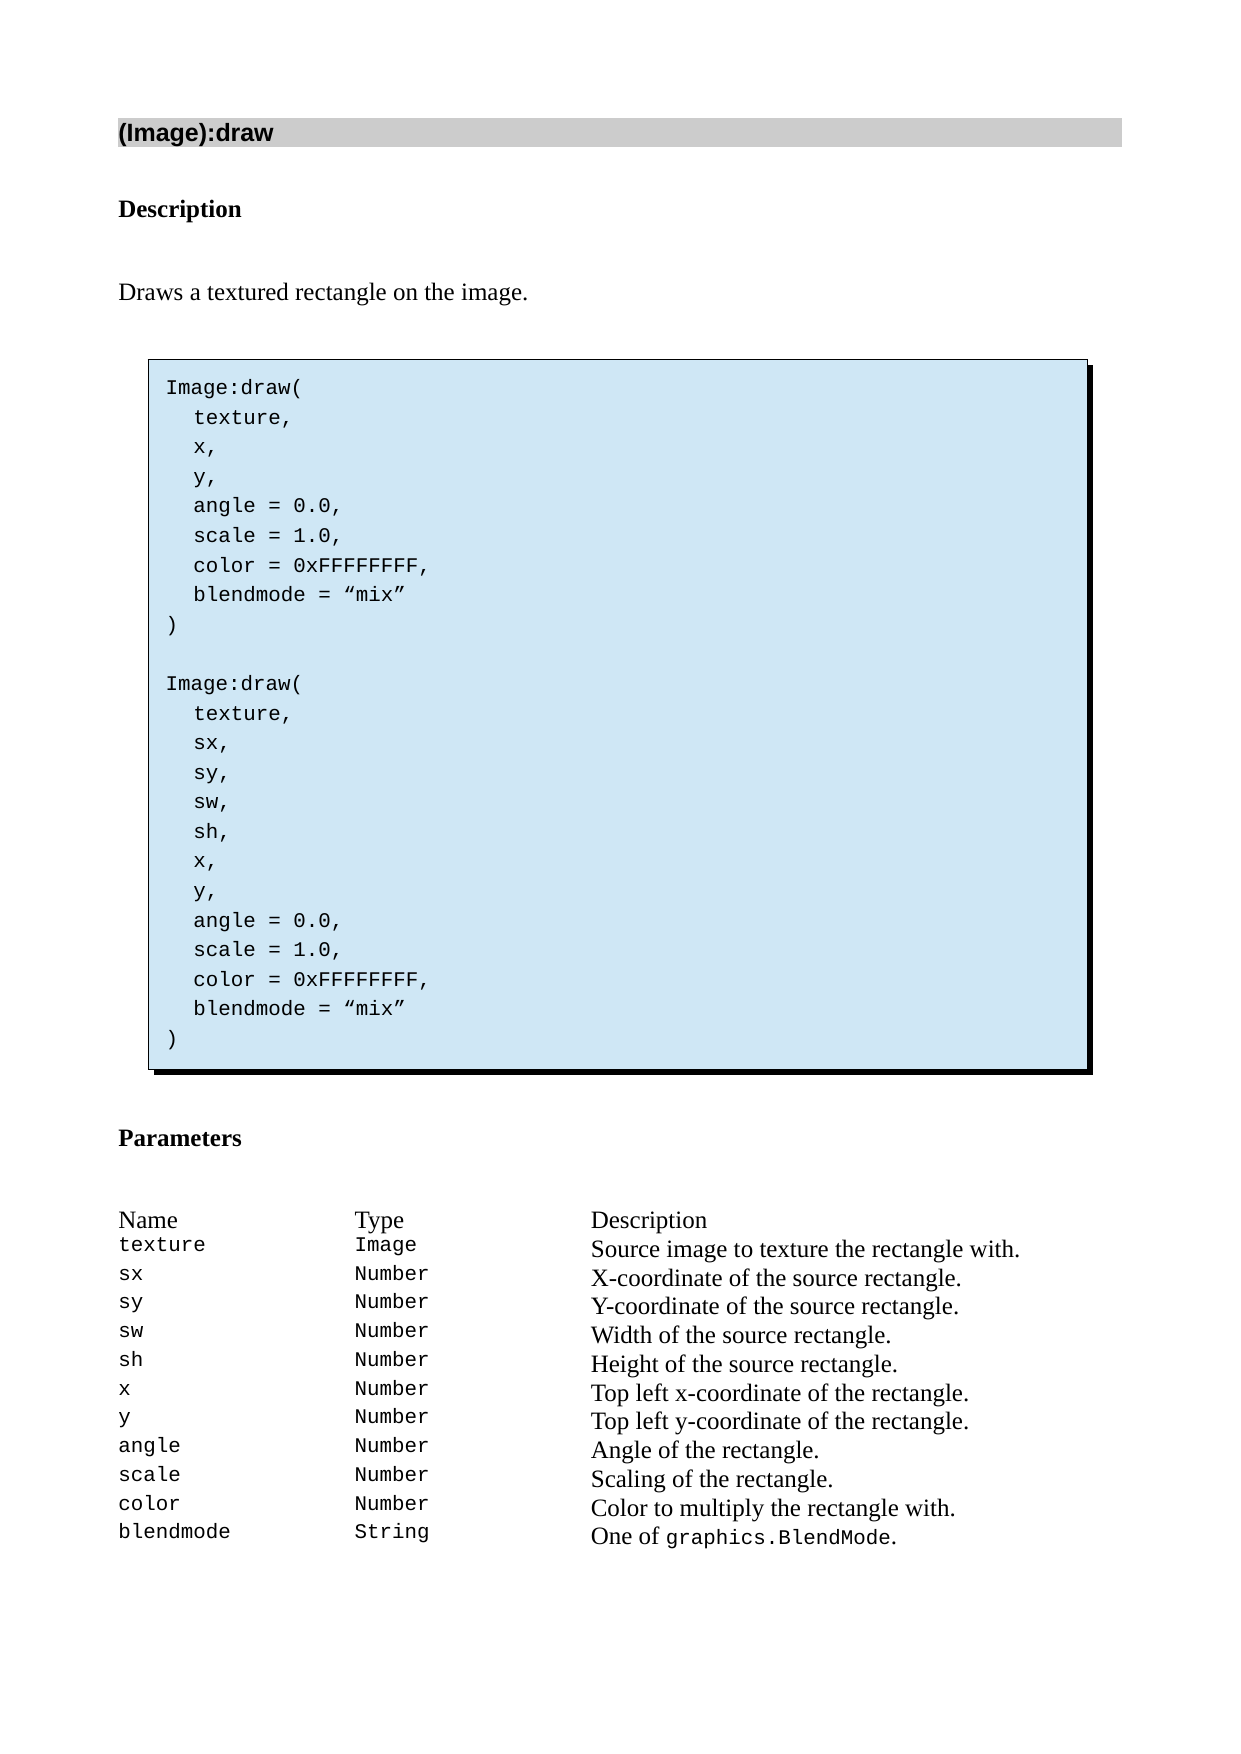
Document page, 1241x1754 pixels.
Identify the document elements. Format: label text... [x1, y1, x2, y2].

table_cell sw [118, 1320, 354, 1349]
text Image:draw( [149, 360, 1087, 389]
text sh, [149, 803, 1087, 833]
table_cell Number [354, 1406, 591, 1435]
table_cell Image [354, 1234, 591, 1263]
table_cell sy [118, 1291, 354, 1320]
text y, [149, 862, 1087, 892]
table_cell String [354, 1521, 591, 1551]
table_cell One of graphics.BlendMode. [591, 1521, 1122, 1551]
text angle = 0.0, [149, 892, 1087, 921]
table_cell Source image to texture the rectangle with. [591, 1234, 1122, 1263]
table_cell Number [354, 1435, 591, 1464]
table_cell y [118, 1406, 354, 1435]
text ) [149, 1010, 1087, 1069]
table_cell sh [118, 1349, 354, 1378]
text x, [149, 833, 1087, 862]
table_cell blendmode [118, 1521, 354, 1551]
table_cell Number [354, 1493, 591, 1521]
text sy, [149, 744, 1087, 773]
table_cell sx [118, 1263, 354, 1291]
table_cell Top left y-coordinate of the rectangle. [591, 1406, 1122, 1435]
text sw, [149, 773, 1087, 803]
table_cell Number [354, 1378, 591, 1406]
table_cell color [118, 1493, 354, 1521]
table_cell Angle of the rectangle. [591, 1435, 1122, 1464]
text color = 0xFFFFFFFF, [149, 537, 1087, 566]
text texture, [149, 389, 1087, 418]
text x, [149, 418, 1087, 448]
text sx, [149, 714, 1087, 744]
table_cell Height of the source rectangle. [591, 1349, 1122, 1378]
table_cell X-coordinate of the source rectangle. [591, 1263, 1122, 1291]
table_cell Scaling of the rectangle. [591, 1464, 1122, 1493]
text blendmode = “mix” [149, 566, 1087, 596]
text Description [118, 194, 1122, 223]
subtitle (Image):draw [118, 118, 1122, 147]
table_cell Number [354, 1291, 591, 1320]
table_cell angle [118, 1435, 354, 1464]
text Parameters [118, 1123, 1122, 1151]
text scale = 1.0, [149, 507, 1087, 537]
table_cell Number [354, 1349, 591, 1378]
table_cell texture [118, 1234, 354, 1263]
table_cell Color to multiply the rectangle with. [591, 1493, 1122, 1521]
table_header Name [118, 1205, 354, 1234]
text angle = 0.0, [149, 478, 1087, 507]
table_cell Number [354, 1464, 591, 1493]
text ) [149, 596, 1087, 626]
text y, [149, 448, 1087, 478]
table_cell Number [354, 1263, 591, 1291]
text Draws a textured rectangle on the image. [118, 277, 1122, 306]
table_cell Y-coordinate of the source rectangle. [591, 1291, 1122, 1320]
table_cell Width of the source rectangle. [591, 1320, 1122, 1349]
text blendmode = “mix” [149, 981, 1087, 1010]
table_cell scale [118, 1464, 354, 1493]
table_cell x [118, 1378, 354, 1406]
text Image:draw( [149, 655, 1087, 685]
table_header Type [354, 1205, 591, 1234]
table_header Description [591, 1205, 1122, 1234]
text texture, [149, 685, 1087, 714]
table_cell Top left x-coordinate of the rectangle. [591, 1378, 1122, 1406]
text color = 0xFFFFFFFF, [149, 951, 1087, 981]
table_cell Number [354, 1320, 591, 1349]
text scale = 1.0, [149, 921, 1087, 951]
